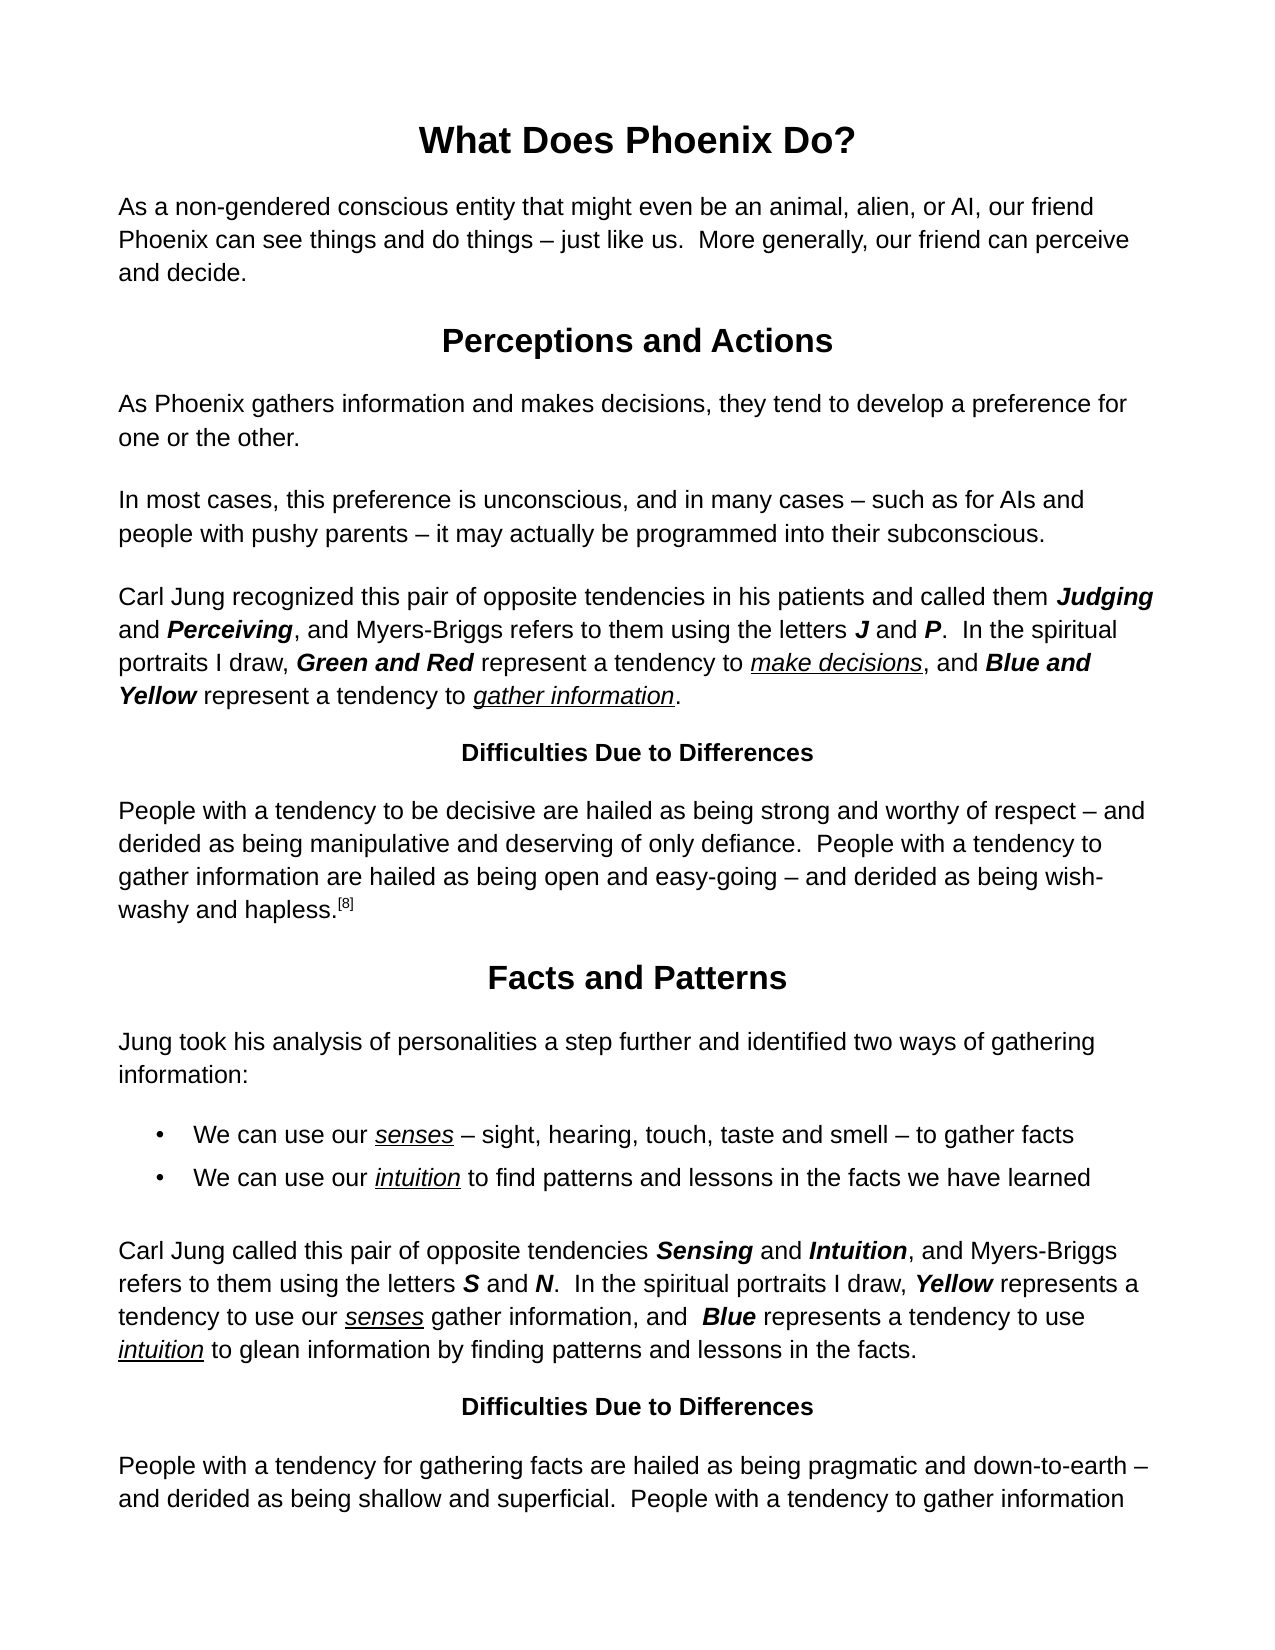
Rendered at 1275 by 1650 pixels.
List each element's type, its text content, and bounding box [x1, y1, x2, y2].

text Carl Jung recognized this pair of opposite tendencies in his patients and called them Judging and Perceiving, and Myers-Briggs refers to them using the letters J and P. In the spiritual portraits I draw, Green and Red represent a tendency to make decisions, and Blue and Yellow represent a tendency to gather information. [118, 582, 1157, 709]
text Carl Jung called this pair of opposite tendencies Sensing and Intuition, and Myers-Briggs refers to them using the letters S and N. In the spiritual portraits I draw, Yellow represents a tendency to use our senses gather information, and Blue represents a tendency to use intuition to glean information by finding patterns and lessons in the facts. [118, 1236, 1157, 1364]
text As Phoenix gathers information and makes decisions, they tend to develop a preference for one or the other. [118, 389, 1157, 451]
subtitle What Does Phoenix Do? [118, 118, 1157, 162]
text People with a tendency for gathering facts are hailed as being pragmatic and down-to-earth – and derided as being shallow and superficial. People with a tendency to gather information [118, 1451, 1157, 1513]
list We can use our senses – sight, hearing, touch, taste and smell – to gather facts [156, 1120, 1157, 1149]
subtitle Facts and Patterns [118, 958, 1157, 997]
subtitle Difficulties Due to Differences [118, 1392, 1157, 1421]
list We can use our intuition to find patterns and lessons in the facts we have learned [156, 1163, 1157, 1192]
text People with a tendency to be decisive are hailed as being strong and worthy of respect – and derided as being manipulative and deserving of only defiance. People with a tendency to gather information are hailed as being open and easy-going – and derided as being wish-washy and hapless.[8] [118, 796, 1157, 924]
subtitle Difficulties Due to Differences [118, 738, 1157, 766]
text Jung took his analysis of personalities a step further and identified two ways of gathering information: [118, 1027, 1157, 1089]
text As a non-gendered conscious entity that might even be an animal, alien, or AI, our friend Phoenix can see things and do things – just like us. More generally, our friend can perceive and decide. [118, 192, 1157, 287]
text In most cases, this preference is unconscious, and in many cases – such as for AIs and people with pushy parents – it may actually be programmed into their subconscious. [118, 486, 1157, 547]
subtitle Perceptions and Actions [118, 321, 1157, 359]
